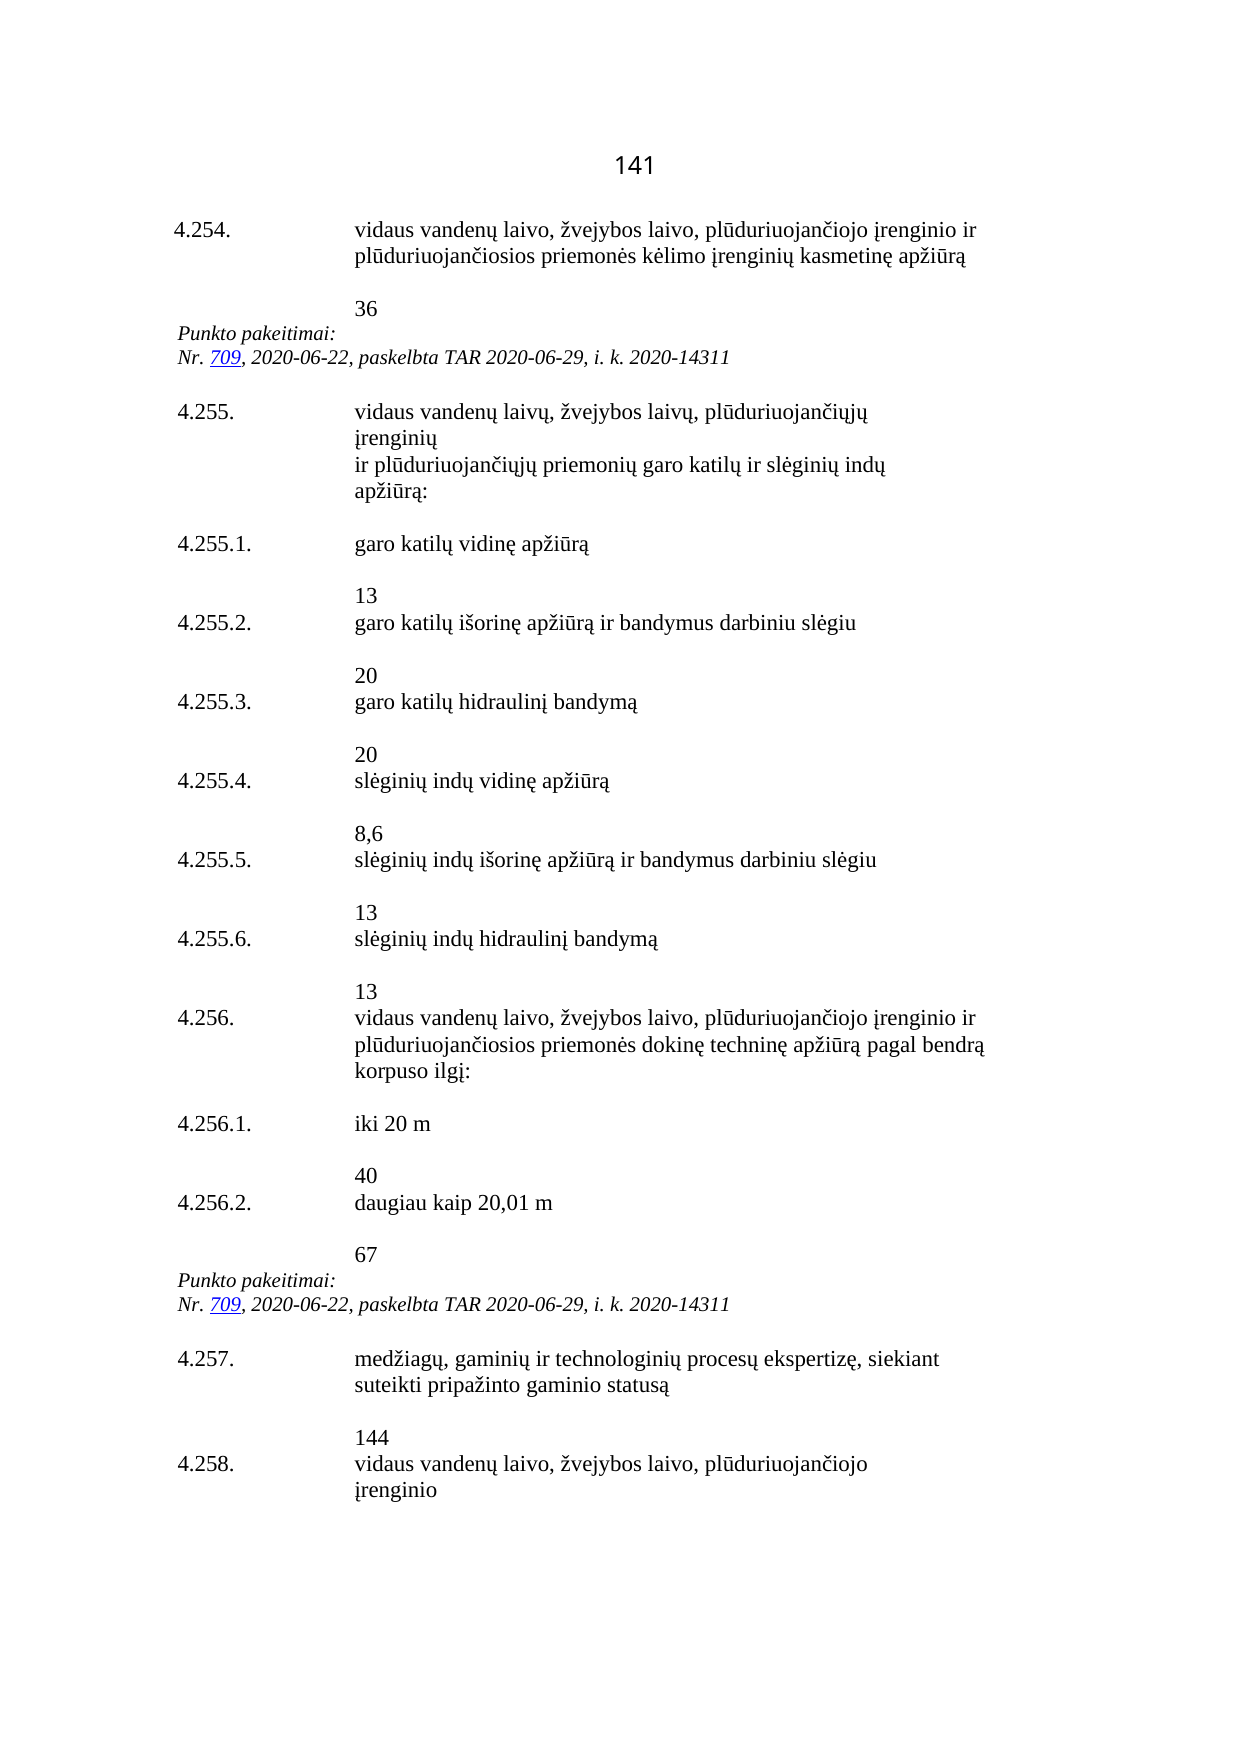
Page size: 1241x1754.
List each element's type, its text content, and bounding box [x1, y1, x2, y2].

text 4.255. vidaus vandenų laivų, žvejybos laivų, plūduriuojančiųjų įrenginių [177, 398, 945, 451]
text 4.256. vidaus vandenų laivo, žvejybos laivo, plūduriuojančiojo įrenginio ir plūduriuojančiosios priemonės dokinę techninę apžiūrą pagal bendrą korpuso ilgį: [177, 1004, 1004, 1110]
text ir plūduriuojančiųjų priemonių garo katilų ir slėginių indų apžiūrą: [354, 451, 945, 530]
text 4.255.2. garo katilų išorinę apžiūrą ir bandymus darbiniu slėgiu 20 [177, 609, 945, 688]
text Nr. 709, 2020-06-22, paskelbta TAR 2020-06-29, i. k. 2020-14311 [177, 345, 1092, 369]
text 4.255.1. garo katilų vidinę apžiūrą 13 [177, 530, 945, 609]
text 4.257. medžiagų, gaminių ir technologinių procesų ekspertizę, siekiant [177, 1345, 945, 1371]
text Nr. 709, 2020-06-22, paskelbta TAR 2020-06-29, i. k. 2020-14311 [177, 1292, 1092, 1316]
text suteikti pripažinto gaminio statusą 144 [354, 1371, 945, 1450]
text 4.255.6. slėginių indų hidraulinį bandymą 13 [177, 925, 945, 1004]
text Punkto pakeitimai: [177, 1268, 1092, 1292]
text 4.256.2. daugiau kaip 20,01 m 67 [177, 1189, 1004, 1268]
text 4.255.3. garo katilų hidraulinį bandymą 20 [177, 688, 945, 767]
text 4.258. vidaus vandenų laivo, žvejybos laivo, plūduriuojančiojo įrenginio [177, 1450, 945, 1503]
text 4.254. vidaus vandenų laivo, žvejybos laivo, plūduriuojančiojo įrenginio ir plūduriuojančiosios priemonės kėlimo įrenginių kasmetinę apžiūrą 36 [174, 216, 1004, 321]
text Punkto pakeitimai: [177, 321, 1092, 345]
text 4.255.4. slėginių indų vidinę apžiūrą 8,6 [177, 767, 945, 846]
text 4.255.5. slėginių indų išorinę apžiūrą ir bandymus darbiniu slėgiu 13 [177, 846, 945, 925]
text 4.256.1. iki 20 m 40 [177, 1110, 1004, 1189]
